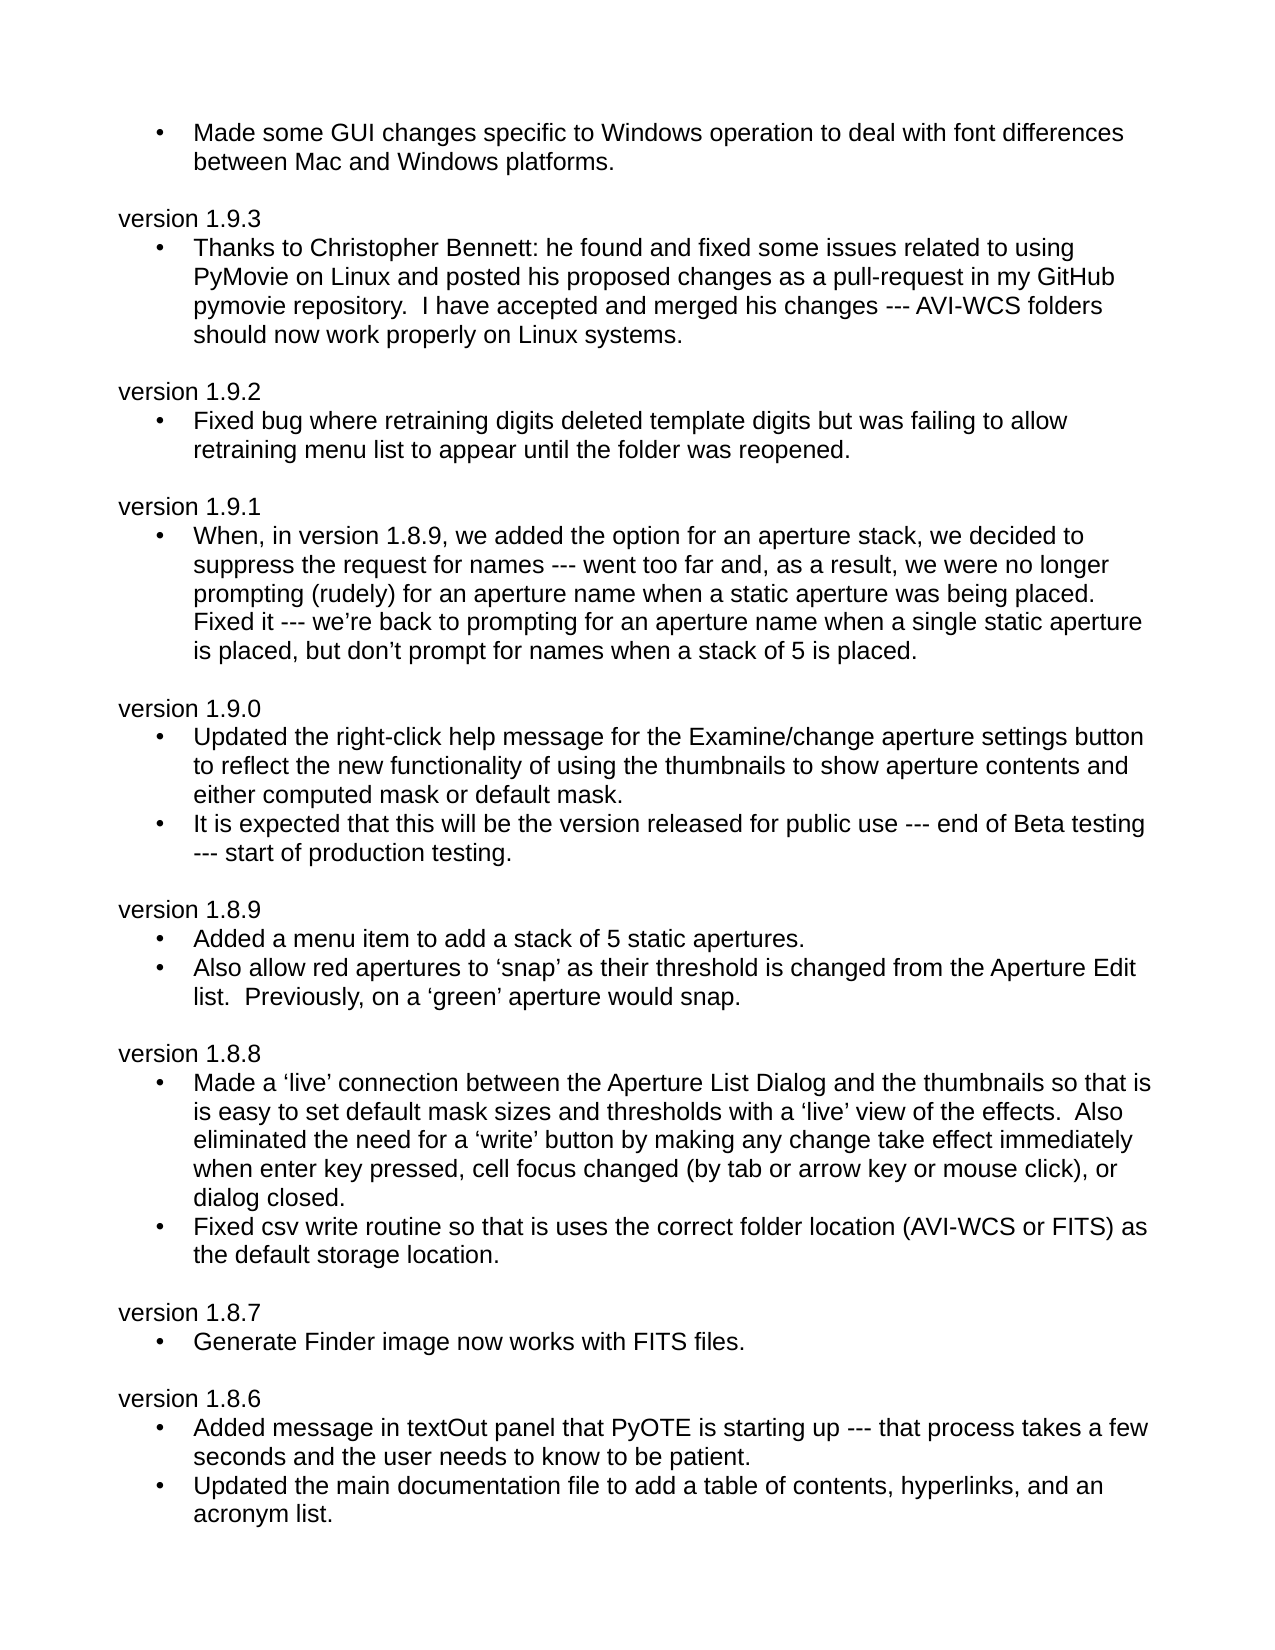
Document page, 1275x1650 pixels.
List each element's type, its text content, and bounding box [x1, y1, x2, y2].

list Updated the main documentation file to add a table of contents, hyperlinks, and an acronym list. [156, 1471, 1157, 1528]
text version 1.8.6 [118, 1384, 1157, 1413]
text version 1.9.3 [118, 204, 1157, 233]
list Made some GUI changes specific to Windows operation to deal with font differences between Mac and Windows platforms. [156, 118, 1157, 204]
text version 1.9.0 [118, 693, 1157, 722]
text version 1.8.8 [118, 1039, 1157, 1068]
list Fixed bug where retraining digits deleted template digits but was failing to allow retraining menu list to appear until the folder was reopened. [156, 406, 1157, 492]
list When, in version 1.8.9, we added the option for an aperture stack, we decided to suppress the request for names --- went too far and, as a result, we were no longer prompting (rudely) for an aperture name when a static aperture was being placed. Fixed it --- we’re back to prompting for an aperture name when a single static aperture is placed, but don’t prompt for names when a stack of 5 is placed. [156, 521, 1157, 693]
list Added message in textOut panel that PyOTE is starting up --- that process takes a few seconds and the user needs to know to be patient. [156, 1413, 1157, 1471]
text version 1.9.2 [118, 377, 1157, 406]
list It is expected that this will be the version released for public use --- end of Beta testing --- start of production testing. [156, 809, 1157, 866]
text version 1.8.9 [118, 895, 1157, 924]
list Made a ‘live’ connection between the Aperture List Dialog and the thumbnails so that is is easy to set default mask sizes and thresholds with a ‘live’ view of the effects. Also eliminated the need for a ‘write’ button by making any change take effect immediately when enter key pressed, cell focus changed (by tab or arrow key or mouse click), or dialog closed. [156, 1068, 1157, 1212]
list Updated the right-click help message for the Examine/change aperture settings button to reflect the new functionality of using the thumbnails to show aperture contents and either computed mask or default mask. [156, 722, 1157, 809]
list Fixed csv write routine so that is uses the correct folder location (AVI-WCS or FITS) as the default storage location. [156, 1212, 1157, 1298]
text version 1.8.7 [118, 1298, 1157, 1327]
list Also allow red apertures to ‘snap’ as their threshold is changed from the Aperture Edit list. Previously, on a ‘green’ aperture would snap. [156, 953, 1157, 1039]
text version 1.9.1 [118, 492, 1157, 521]
list Generate Finder image now works with FITS files. [156, 1327, 1157, 1384]
list Thanks to Christopher Bennett: he found and fixed some issues related to using PyMovie on Linux and posted his proposed changes as a pull-request in my GitHub pymovie repository. I have accepted and merged his changes --- AVI-WCS folders should now work properly on Linux systems. [156, 233, 1157, 377]
list Added a menu item to add a stack of 5 static apertures. [156, 924, 1157, 953]
